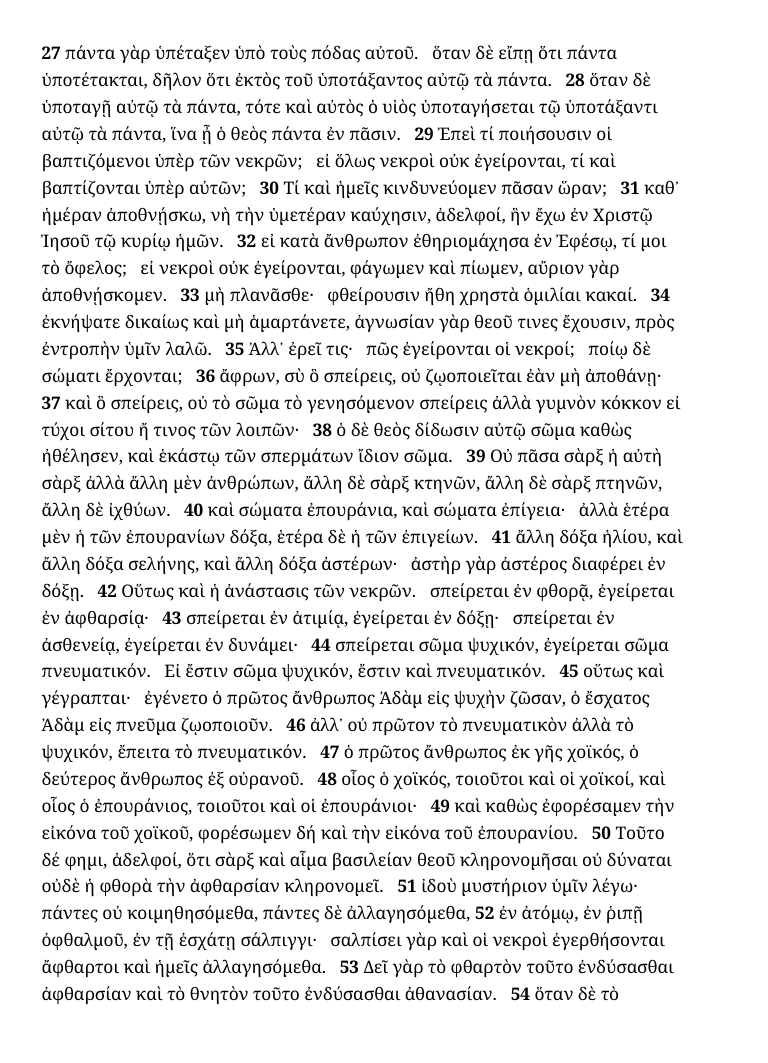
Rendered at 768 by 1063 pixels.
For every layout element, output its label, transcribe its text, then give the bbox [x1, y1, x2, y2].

text 27 πάντα γὰρ ὑπέταξεν ὑπὸ τοὺς πόδας αὐτοῦ. ὅταν δὲ εἴπῃ ὅτι πάντα ὑποτέτακται, δῆλον ὅτι ἐκτὸς τοῦ ὑποτάξαντος αὐτῷ τὰ πάντα. 28 ὅταν δὲ ὑποταγῇ αὐτῷ τὰ πάντα, τότε καὶ αὐτὸς ὁ υἱὸς ὑποταγήσεται τῷ ὑποτάξαντι αὐτῷ τὰ πάντα, ἵνα ᾖ ὁ θεὸς πάντα ἐν πᾶσιν. 29 Ἐπεὶ τί ποιήσουσιν οἱ βαπτιζόμενοι ὑπὲρ τῶν νεκρῶν; εἰ ὅλως νεκροὶ οὐκ ἐγείρονται, τί καὶ βαπτίζονται ὑπὲρ αὐτῶν; 30 Τί καὶ ἡμεῖς κινδυνεύομεν πᾶσαν ὥραν; 31 καθ᾽ ἡμέραν ἀποθνῄσκω, νὴ τὴν ὑμετέραν καύχησιν, ἀδελφοί, ἣν ἔχω ἐν Χριστῷ Ἰησοῦ τῷ κυρίῳ ἡμῶν. 32 εἰ κατὰ ἄνθρωπον ἐθηριομάχησα ἐν Ἐφέσῳ, τί μοι τὸ ὄφελος; εἰ νεκροὶ οὐκ ἐγείρονται, φάγωμεν καὶ πίωμεν, αὔριον γὰρ ἀποθνῄσκομεν. 33 μὴ πλανᾶσθε· φθείρουσιν ἤθη χρηστὰ ὁμιλίαι κακαί. 34 ἐκνήψατε δικαίως καὶ μὴ ἁμαρτάνετε, ἀγνωσίαν γὰρ θεοῦ τινες ἔχουσιν, πρὸς ἐντροπὴν ὑμῖν λαλῶ. 35 Ἀλλ᾽ ἐρεῖ τις· πῶς ἐγείρονται οἱ νεκροί; ποίῳ δὲ σώματι ἔρχονται; 36 ἄφρων, σὺ ὃ σπείρεις, οὐ ζῳοποιεῖται ἐὰν μὴ ἀποθάνῃ· 37 καὶ ὃ σπείρεις, οὐ τὸ σῶμα τὸ γενησόμενον σπείρεις ἀλλὰ γυμνὸν κόκκον εἰ τύχοι σίτου ἤ τινος τῶν λοιπῶν· 38 ὁ δὲ θεὸς δίδωσιν αὐτῷ σῶμα καθὼς ἠθέλησεν, καὶ ἑκάστῳ τῶν σπερμάτων ἴδιον σῶμα. 39 Οὐ πᾶσα σὰρξ ἡ αὐτὴ σὰρξ ἀλλὰ ἄλλη μὲν ἀνθρώπων, ἄλλη δὲ σὰρξ κτηνῶν, ἄλλη δὲ σὰρξ πτηνῶν, ἄλλη δὲ ἰχθύων. 40 καὶ σώματα ἐπουράνια, καὶ σώματα ἐπίγεια· ἀλλὰ ἑτέρα μὲν ἡ τῶν ἐπουρανίων δόξα, ἑτέρα δὲ ἡ τῶν ἐπιγείων. 41 ἄλλη δόξα ἡλίου, καὶ ἄλλη δόξα σελήνης, καὶ ἄλλη δόξα ἀστέρων· ἀστὴρ γὰρ ἀστέρος διαφέρει ἐν δόξῃ. 42 Οὕτως καὶ ἡ ἀνάστασις τῶν νεκρῶν. σπείρεται ἐν φθορᾷ, ἐγείρεται ἐν ἀφθαρσίᾳ· 43 σπείρεται ἐν ἀτιμίᾳ, ἐγείρεται ἐν δόξῃ· σπείρεται ἐν ἀσθενείᾳ, ἐγείρεται ἐν δυνάμει· 44 σπείρεται σῶμα ψυχικόν, ἐγείρεται σῶμα πνευματικόν. Εἰ ἔστιν σῶμα ψυχικόν, ἔστιν καὶ πνευματικόν. 45 οὕτως καὶ γέγραπται· ἐγένετο ὁ πρῶτος ἄνθρωπος Ἀδὰμ εἰς ψυχὴν ζῶσαν, ὁ ἔσχατος Ἀδὰμ εἰς πνεῦμα ζῳοποιοῦν. 46 ἀλλ᾽ οὐ πρῶτον τὸ πνευματικὸν ἀλλὰ τὸ ψυχικόν, ἔπειτα τὸ πνευματικόν. 47 ὁ πρῶτος ἄνθρωπος ἐκ γῆς χοϊκός, ὁ δεύτερος ἄνθρωπος ἐξ οὐρανοῦ. 48 οἷος ὁ χοϊκός, τοιοῦτοι καὶ οἱ χοϊκοί, καὶ οἷος ὁ ἐπουράνιος, τοιοῦτοι καὶ οἱ ἐπουράνιοι· 49 καὶ καθὼς ἐφορέσαμεν τὴν εἰκόνα τοῦ χοϊκοῦ, φορέσωμεν δή καὶ τὴν εἰκόνα τοῦ ἐπουρανίου. 50 Τοῦτο δέ φημι, ἀδελφοί, ὅτι σὰρξ καὶ αἷμα βασιλείαν θεοῦ κληρονομῆσαι οὐ δύναται οὐδὲ ἡ φθορὰ τὴν ἀφθαρσίαν κληρονομεῖ. 51 ἰδοὺ μυστήριον ὑμῖν λέγω· πάντες οὐ κοιμηθησόμεθα, πάντες δὲ ἀλλαγησόμεθα, 52 ἐν ἀτόμῳ, ἐν ῥιπῇ ὀφθαλμοῦ, ἐν τῇ ἐσχάτῃ σάλπιγγι· σαλπίσει γὰρ καὶ οἱ νεκροὶ ἐγερθήσονται ἄφθαρτοι καὶ ἡμεῖς ἀλλαγησόμεθα. 53 Δεῖ γὰρ τὸ φθαρτὸν τοῦτο ἐνδύσασθαι ἀφθαρσίαν καὶ τὸ θνητὸν τοῦτο ἐνδύσασθαι ἀθανασίαν. 54 ὅταν δὲ τὸ [41, 41, 685, 1005]
